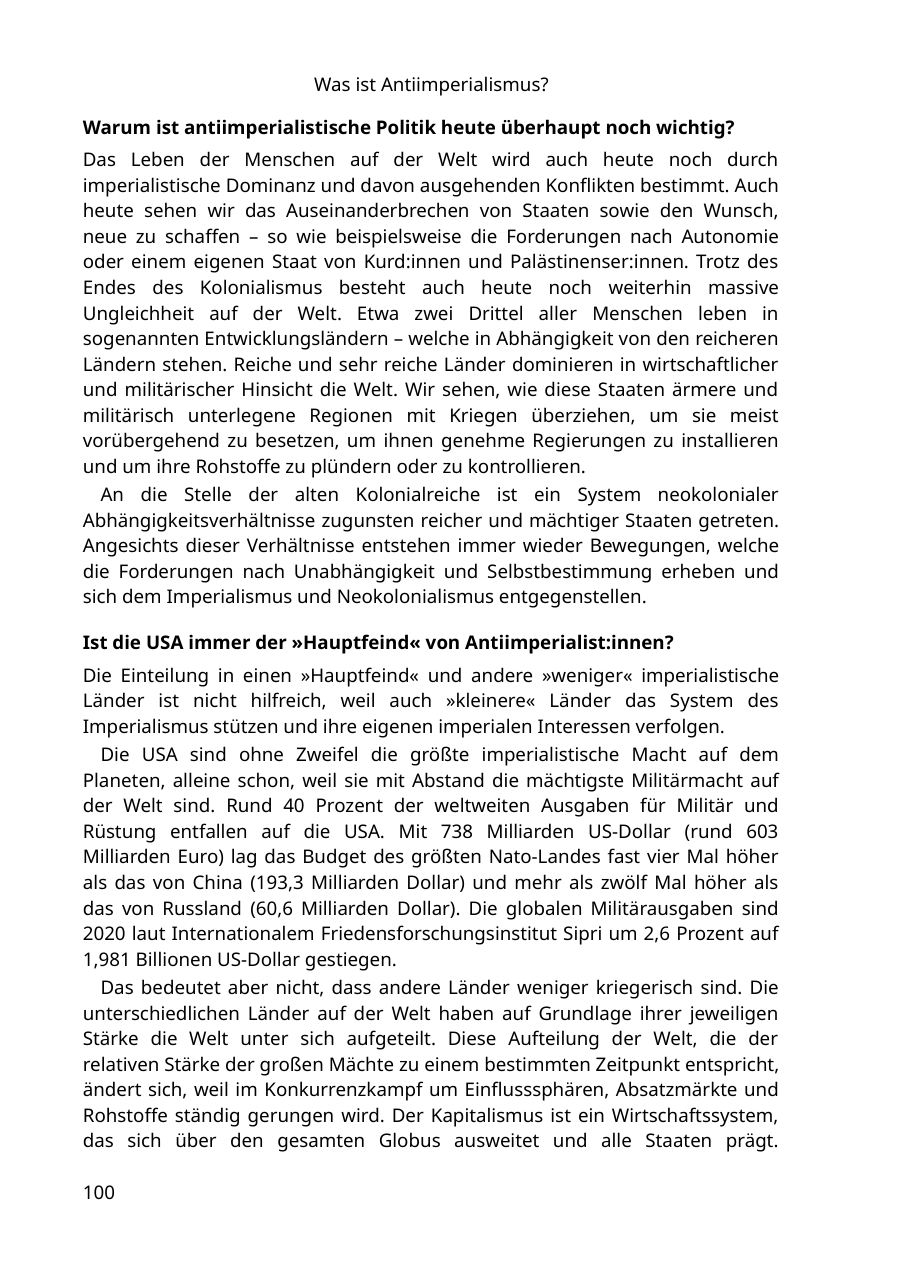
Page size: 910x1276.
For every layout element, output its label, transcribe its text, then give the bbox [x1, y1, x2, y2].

text Ist die USA immer der »Hauptfeind« von Antiimperialist:innen? [83, 629, 779, 655]
text Das Leben der Menschen auf der Welt wird auch heute noch durch imperialistische Dominanz und davon ausgehenden Konflikten bestimmt. Auch heute sehen wir das Auseinanderbrechen von Staaten sowie den Wunsch, neue zu schaffen – so wie beispielsweise die Forderungen nach Autonomie oder einem eigenen Staat von Kurd:innen und Palästinenser:innen. Trotz des Endes des Kolonialismus besteht auch heute noch weiterhin massive Ungleichheit auf der Welt. Etwa zwei Drittel aller Menschen leben in sogenannten Entwicklungsländern – welche in Abhängigkeit von den reicheren Ländern stehen. Reiche und sehr reiche Länder dominieren in wirtschaftlicher und militärischer Hinsicht die Welt. Wir sehen, wie diese Staaten ärmere und militärisch unterlegene Regionen mit Kriegen überziehen, um sie meist vorübergehend zu besetzen, um ihnen genehme Regierungen zu installieren und um ihre Rohstoffe zu plündern oder zu kontrollieren. [83, 147, 779, 478]
text Das bedeutet aber nicht, dass andere Länder weniger kriegerisch sind. Die unterschiedlichen Länder auf der Welt haben auf Grundlage ihrer jeweiligen Stärke die Welt unter sich aufgeteilt. Diese Aufteilung der Welt, die der relativen Stärke der großen Mächte zu einem bestimmten Zeitpunkt entspricht, ändert sich, weil im Konkurrenzkampf um Einflusssphären, Absatzmärkte und Rohstoffe ständig gerungen wird. Der Kapitalismus ist ein Wirtschaftssystem, das sich über den gesamten Globus ausweitet und alle Staaten prägt. [83, 974, 779, 1153]
text An die Stelle der alten Kolonialreiche ist ein System neokolonialer Abhängigkeitsverhältnisse zugunsten reicher und mächtiger Staaten getreten. Angesichts dieser Verhältnisse entstehen immer wieder Bewegungen, welche die Forderungen nach Unabhängigkeit und Selbstbestimmung erheben und sich dem Imperialismus und Neokolonialismus entgegenstellen. [83, 481, 779, 609]
text Warum ist antiimperialistische Politik heute überhaupt noch wichtig? [83, 114, 779, 139]
text Die Einteilung in einen »Hauptfeind« und andere »weniger« imperialistische Länder ist nicht hilfreich, weil auch »kleinere« Länder das System des Imperialismus stützen und ihre eigenen imperialen Interessen verfolgen. [83, 662, 779, 739]
text Die USA sind ohne Zweifel die größte imperialistische Macht auf dem Planeten, alleine schon, weil sie mit Abstand die mächtigste Militärmacht auf der Welt sind. Rund 40 Prozent der weltweiten Ausgaben für Militär und Rüstung entfallen auf die USA. Mit 738 Milliarden US-Dollar (rund 603 Milliarden Euro) lag das Budget des größten Nato-Landes fast vier Mal höher als das von China (193,3 Milliarden Dollar) und mehr als zwölf Mal höher als das von Russland (60,6 Milliarden Dollar). Die globalen Militärausgaben sind 2020 laut Internationalem Friedensforschungsinstitut Sipri um 2,6 Prozent auf 1,981 Billionen US-Dollar gestiegen. [83, 742, 779, 971]
